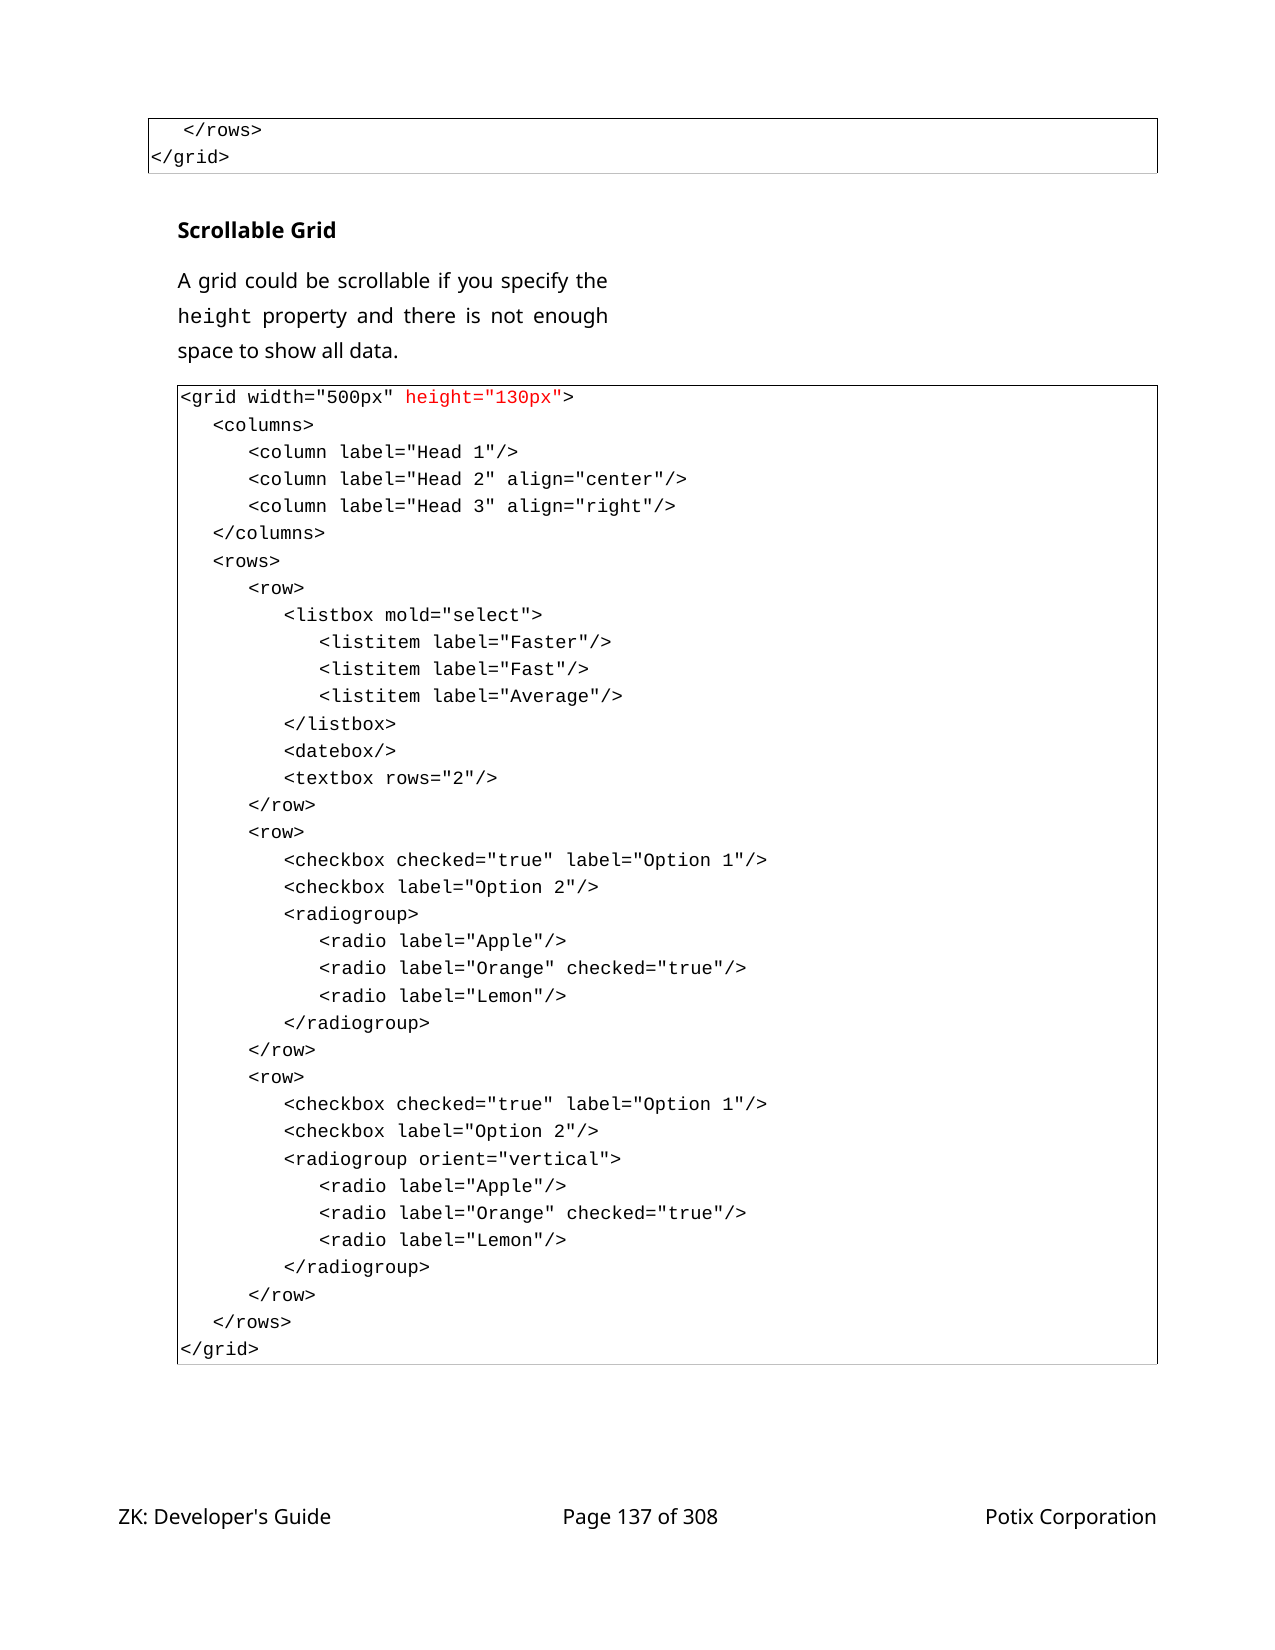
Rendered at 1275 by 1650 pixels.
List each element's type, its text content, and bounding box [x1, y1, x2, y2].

text <column label="Head 3" align="right"/> [178, 494, 1157, 518]
text <radiogroup> [178, 902, 1157, 926]
text <radio label="Apple"/> [178, 929, 1157, 953]
text <radio label="Lemon"/> [178, 983, 1157, 1008]
text </rows> [149, 119, 1157, 142]
text <checkbox checked="true" label="Option 1"/> [178, 1092, 1157, 1116]
text <radio label="Orange" checked="true"/> [178, 956, 1157, 981]
text <listitem label="Faster"/> [178, 630, 1157, 654]
text <radio label="Lemon"/> [178, 1228, 1157, 1252]
text <datebox/> [178, 739, 1157, 763]
text <row> [178, 576, 1157, 600]
text <row> [178, 820, 1157, 844]
text <row> [178, 1065, 1157, 1089]
text </row> [178, 1282, 1157, 1307]
text </listbox> [178, 712, 1157, 736]
text <column label="Head 2" align="center"/> [178, 467, 1157, 491]
text <grid width="500px" height="130px"> [178, 386, 1157, 409]
text <checkbox checked="true" label="Option 1"/> [178, 847, 1157, 872]
text <textbox rows="2"/> [178, 766, 1157, 790]
text <rows> [178, 548, 1157, 573]
text <columns> [178, 412, 1157, 437]
text </columns> [178, 521, 1157, 546]
text </row> [178, 793, 1157, 817]
text <listitem label="Fast"/> [178, 657, 1157, 681]
text <radio label="Orange" checked="true"/> [178, 1201, 1157, 1225]
subtitle Scrollable Grid [177, 215, 1157, 245]
text <checkbox label="Option 2"/> [178, 875, 1157, 899]
text <radiogroup orient="vertical"> [178, 1147, 1157, 1171]
text </row> [178, 1038, 1157, 1062]
text </radiogroup> [178, 1011, 1157, 1035]
text <listitem label="Average"/> [178, 684, 1157, 709]
text <listbox mold="select"> [178, 603, 1157, 627]
text <column label="Head 1"/> [178, 440, 1157, 464]
text </radiogroup> [178, 1255, 1157, 1279]
text A grid could be scrollable if you specify the height property and there is not enough space to show all data. [177, 266, 1157, 365]
text </rows> [178, 1310, 1157, 1334]
text <radio label="Apple"/> [178, 1174, 1157, 1198]
text </grid> [178, 1337, 1157, 1364]
text </grid> [149, 145, 1157, 173]
text <checkbox label="Option 2"/> [178, 1119, 1157, 1144]
